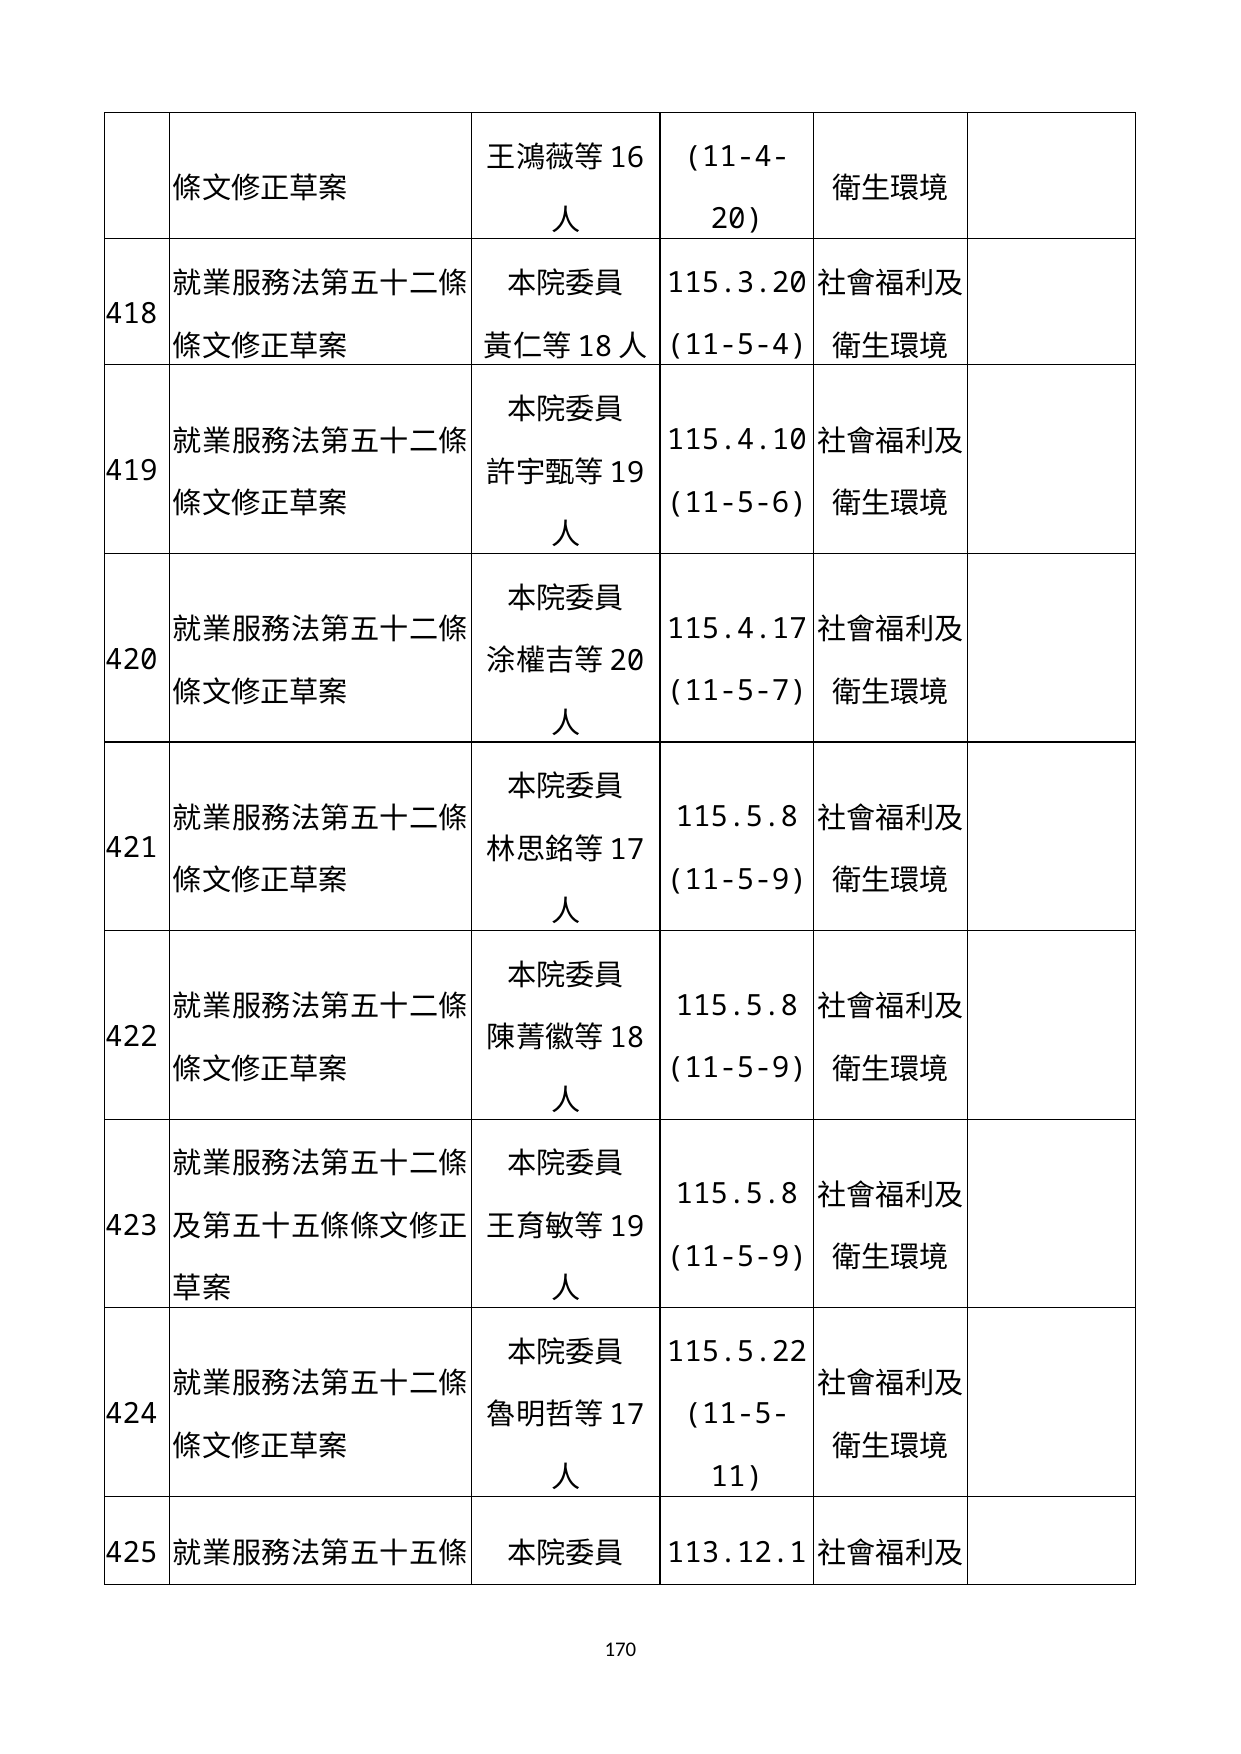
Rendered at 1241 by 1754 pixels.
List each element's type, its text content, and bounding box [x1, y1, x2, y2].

table_cell 本院委員 陳菁徽等18人 [472, 931, 659, 1118]
table_cell 就業服務法第五十二條條文修正草案 [170, 743, 471, 930]
table_cell [968, 113, 1135, 238]
table_cell 衛生環境 [814, 113, 967, 238]
table_cell [968, 1497, 1135, 1584]
table_cell 社會福利及衛生環境 [814, 1308, 967, 1496]
table_cell [968, 1120, 1135, 1307]
table_cell [968, 743, 1135, 930]
table_cell 本院委員 [472, 1497, 659, 1584]
table_cell 就業服務法第五十二條條文修正草案 [170, 554, 471, 741]
table_cell 社會福利及 [814, 1497, 967, 1584]
table_cell 社會福利及衛生環境 [814, 743, 967, 930]
table_cell 115.5.8 (11-5-9) [661, 1120, 813, 1307]
table_cell [968, 1308, 1135, 1496]
table_cell [968, 239, 1135, 364]
table_cell 115.4.17 (11-5-7) [661, 554, 813, 741]
table_cell 本院委員 涂權吉等20人 [472, 554, 659, 741]
table_cell 社會福利及衛生環境 [814, 365, 967, 553]
table_cell [105, 239, 169, 364]
table_cell 社會福利及衛生環境 [814, 931, 967, 1118]
table_cell [968, 554, 1135, 741]
table_cell [105, 365, 169, 553]
table_cell 就業服務法第五十二條條文修正草案 [170, 239, 471, 364]
table_cell 本院委員 王育敏等19人 [472, 1120, 659, 1307]
table_cell 115.4.10 (11-5-6) [661, 365, 813, 553]
table_cell 115.5.8 (11-5-9) [661, 931, 813, 1118]
table_cell [105, 554, 169, 741]
table_cell 115.3.20 (11-5-4) [661, 239, 813, 364]
table_cell [968, 365, 1135, 553]
table_cell [968, 931, 1135, 1118]
table_cell 本院委員 林思銘等17人 [472, 743, 659, 930]
table_cell 社會福利及衛生環境 [814, 1120, 967, 1307]
table_cell (11-4-20) [661, 113, 813, 238]
table_cell 社會福利及衛生環境 [814, 239, 967, 364]
table_cell 本院委員 許宇甄等19人 [472, 365, 659, 553]
table_cell 115.5.8 (11-5-9) [661, 743, 813, 930]
table_cell 115.5.22 (11-5-11) [661, 1308, 813, 1496]
table_cell 就業服務法第五十二條條文修正草案 [170, 931, 471, 1118]
table_cell [105, 1120, 169, 1307]
table_cell 王鴻薇等16人 [472, 113, 659, 238]
table_cell [105, 1308, 169, 1496]
table_cell [105, 113, 169, 238]
table_cell 就業服務法第五十二條及第五十五條條文修正草案 [170, 1120, 471, 1307]
table_cell 社會福利及衛生環境 [814, 554, 967, 741]
table_cell [105, 931, 169, 1118]
table_cell 就業服務法第五十二條條文修正草案 [170, 1308, 471, 1496]
table_cell [105, 743, 169, 930]
table_cell 113.12.1 [661, 1497, 813, 1584]
table_cell 條文修正草案 [170, 113, 471, 238]
table_cell [105, 1497, 169, 1584]
table_cell 本院委員 魯明哲等17人 [472, 1308, 659, 1496]
table_cell 就業服務法第五十五條 [170, 1497, 471, 1584]
table_cell 本院委員 黃仁等18人 [472, 239, 659, 364]
table_cell 就業服務法第五十二條條文修正草案 [170, 365, 471, 553]
